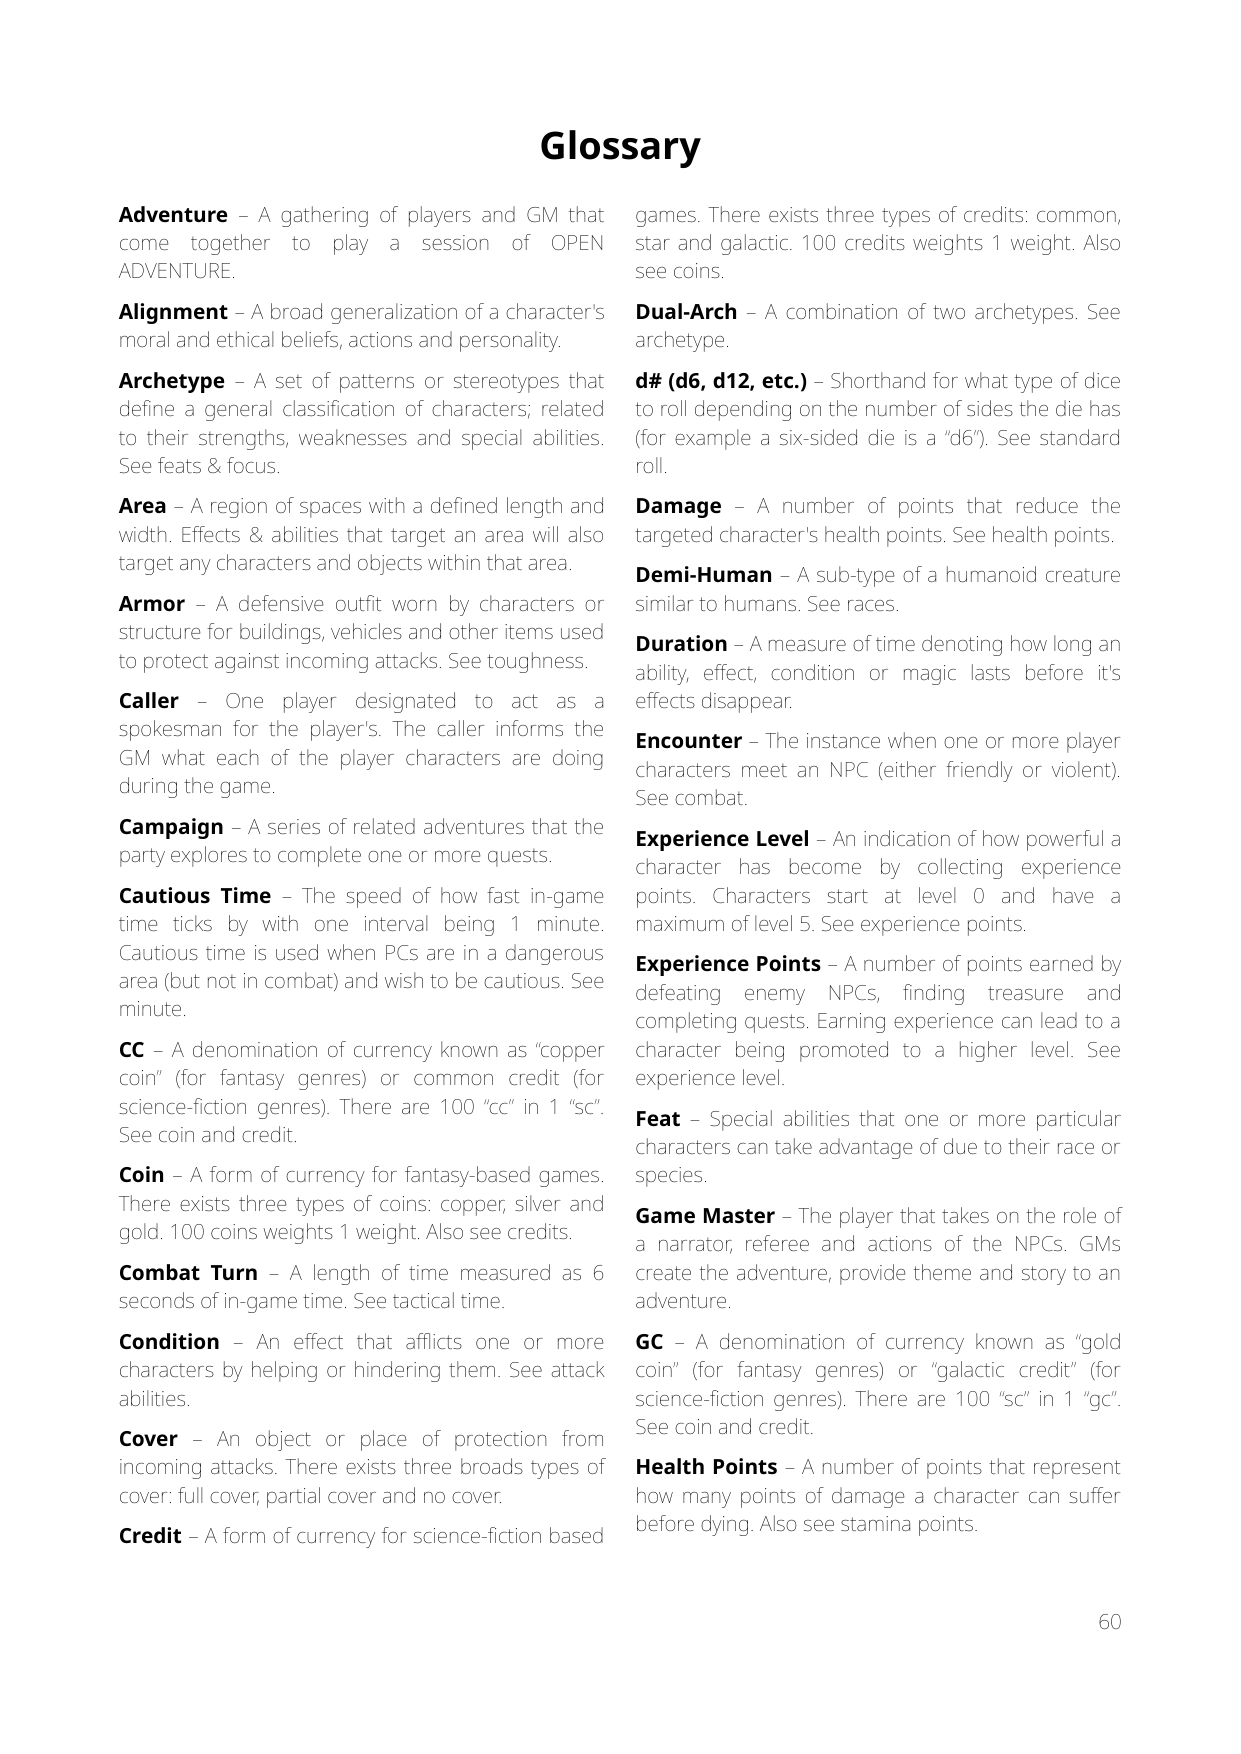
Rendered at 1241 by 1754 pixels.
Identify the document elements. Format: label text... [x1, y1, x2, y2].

text Caller – One player designated to act as a spokesman for the player's. The caller informs the GM what each of the player characters are doing during the game. [118, 686, 605, 800]
text GC – A denomination of currency known as “gold coin” (for fantasy genres) or “galactic credit” (for science-fiction genres). There are 100 “sc” in 1 “gc”. See coin and credit. [635, 1327, 1122, 1441]
text Condition – An effect that afflicts one or more characters by helping or hindering them. See attack abilities. [118, 1327, 605, 1412]
text Experience Level – An indication of how powerful a character has become by collecting experience points. Characters start at level 0 and have a maximum of level 5. See experience points. [635, 824, 1122, 938]
text CC – A denomination of currency known as “copper coin” (for fantasy genres) or common credit (for science-fiction genres). There are 100 “cc” in 1 “sc”. See coin and credit. [118, 1035, 605, 1149]
text Adventure – A gathering of players and GM that come together to play a session of OPEN ADVENTURE. [118, 200, 605, 285]
text Archetype – A set of patterns or stereotypes that define a general classification of characters; related to their strengths, weaknesses and special abilities. See feats & focus. [118, 366, 605, 479]
text Armor – A defensive outfit worn by characters or structure for buildings, vehicles and other items used to protect against incoming attacks. See toughness. [118, 589, 605, 674]
text Demi-Human – A sub-type of a humanoid creature similar to humans. See races. [635, 560, 1122, 617]
text Cautious Time – The speed of how fast in-game time ticks by with one interval being 1 minute. Cautious time is used when PCs are in a dangerous area (but not in combat) and wish to be cautious. See minute. [118, 881, 605, 1023]
text Dual-Arch – A combination of two archetypes. See archetype. [635, 297, 1122, 354]
text Cover – An object or place of protection from incoming attacks. There exists three broads types of cover: full cover, partial cover and no cover. [118, 1424, 605, 1509]
text Game Master – The player that takes on the role of a narrator, referee and actions of the NPCs. GMs create the adventure, provide theme and story to an adventure. [635, 1201, 1122, 1315]
text Damage – A number of points that reduce the targeted character's health points. See health points. [635, 492, 1122, 548]
text Experience Points – A number of points earned by defeating enemy NPCs, finding treasure and completing quests. Earning experience can lead to a character being promoted to a higher level. See experience level. [635, 949, 1122, 1092]
text Credit – A form of currency for science-fiction based [118, 1521, 605, 1550]
text Alignment – A broad generalization of a character's moral and ethical beliefs, actions and personality. [118, 297, 605, 354]
text Duration – A measure of time denoting how long an ability, effect, condition or magic lasts before it's effects disappear. [635, 629, 1122, 714]
text Campaign – A series of related adventures that the party explores to complete one or more quests. [118, 812, 605, 869]
text Combat Turn – A length of time measured as 6 seconds of in-game time. See tactical time. [118, 1258, 605, 1315]
text Feat – Special abilities that one or more particular characters can take advantage of due to their race or species. [635, 1104, 1122, 1189]
text Coin – A form of currency for fantasy-based games. There exists three types of coins: copper, silver and gold. 100 coins weights 1 weight. Also see credits. [118, 1161, 605, 1246]
text games. There exists three types of credits: common, star and galactic. 100 credits weights 1 weight. Also see coins. [635, 200, 1122, 285]
text Area – A region of spaces with a defined length and width. Effects & abilities that target an area will also target any characters and objects within that area. [118, 492, 605, 577]
text Health Points – A number of points that represent how many points of damage a character can suffer before dying. Also see stamina points. [635, 1452, 1122, 1538]
text d# (d6, d12, etc.) – Shorthand for what type of dice to roll depending on the number of sides the die has (for example a six-sided die is a “d6”). See standard roll. [635, 366, 1122, 479]
text Encounter – The instance when one or more player characters meet an NPC (either friendly or violent). See combat. [635, 727, 1122, 812]
